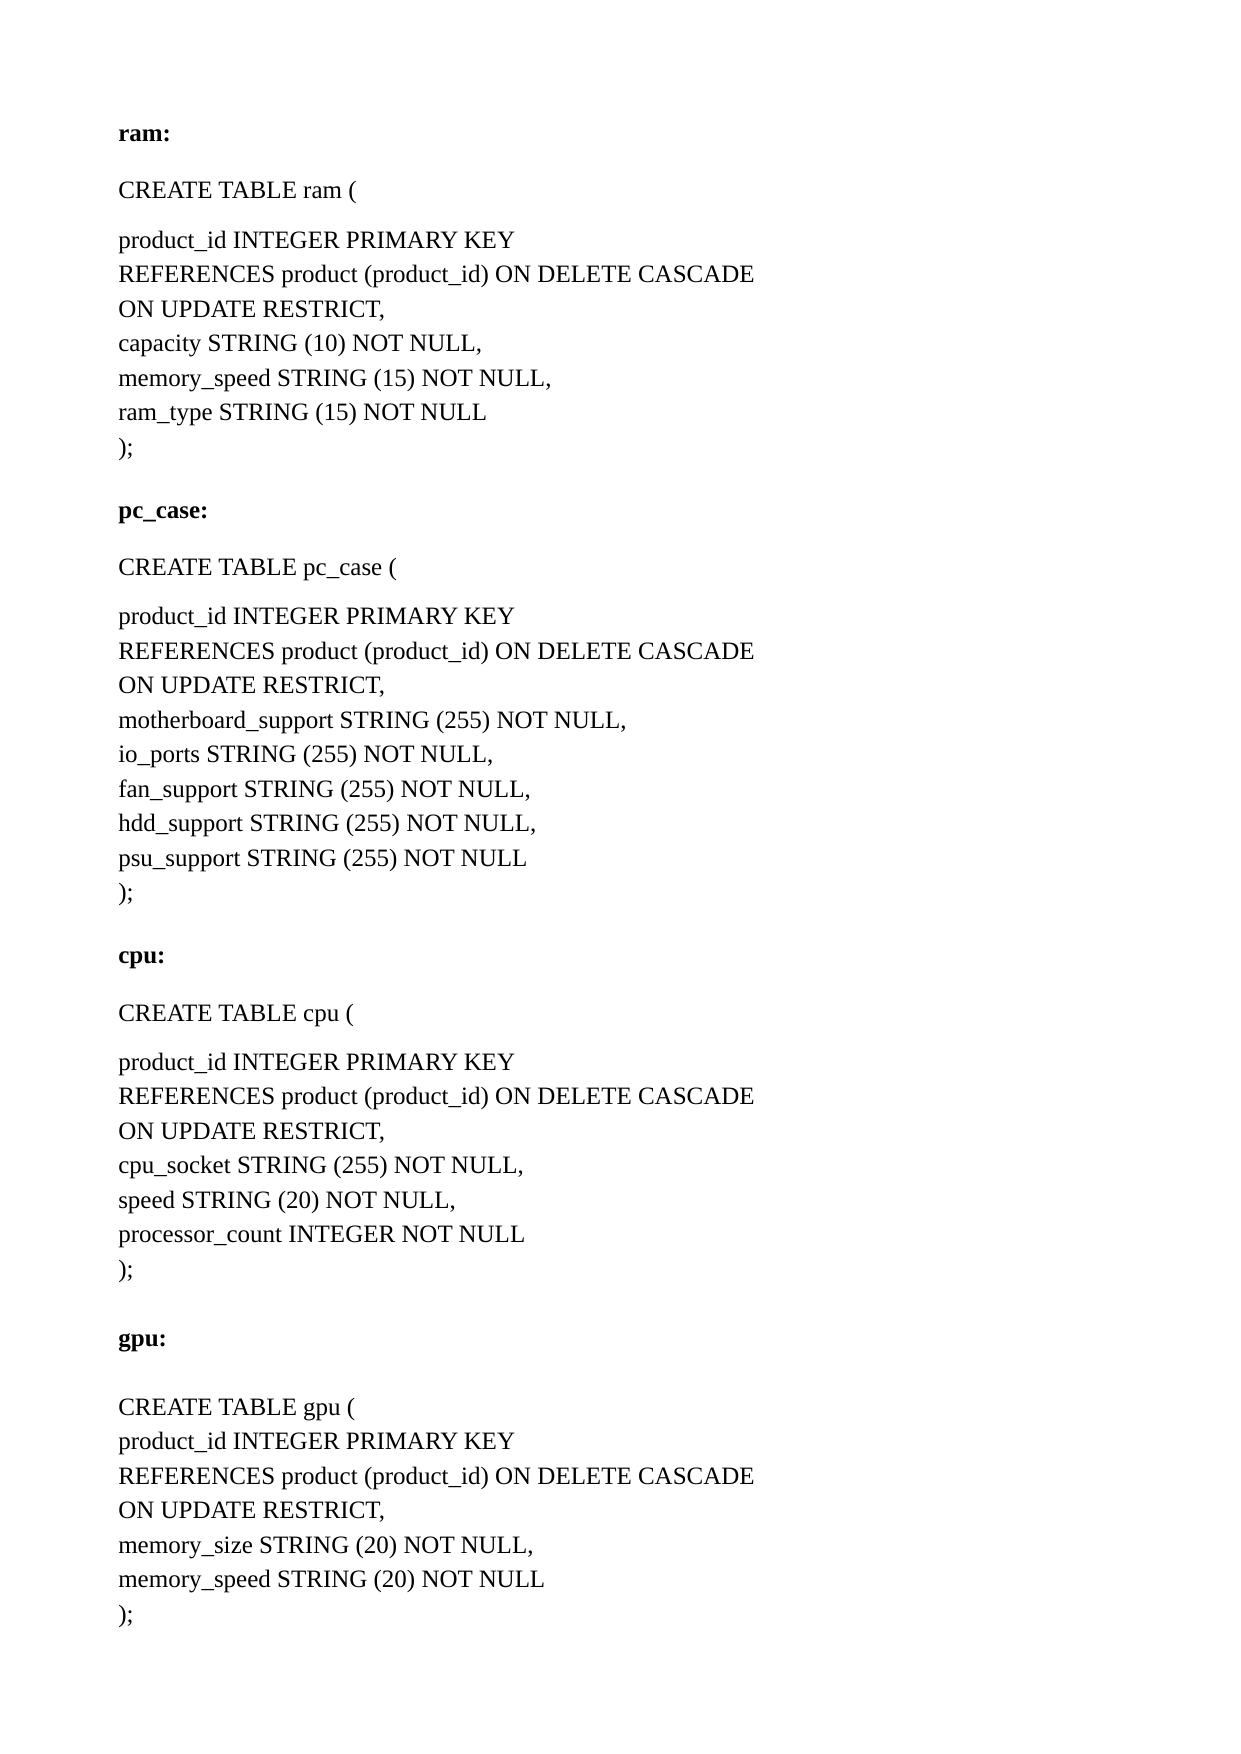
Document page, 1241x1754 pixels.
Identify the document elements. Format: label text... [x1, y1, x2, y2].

text ON UPDATE RESTRICT, [118, 1116, 1122, 1145]
text psu_support STRING (255) NOT NULL [118, 843, 1122, 871]
text memory_size STRING (20) NOT NULL, [118, 1530, 1122, 1558]
text capacity STRING (10) NOT NULL, [118, 328, 1122, 357]
text cpu: [118, 940, 1122, 969]
text ON UPDATE RESTRICT, [118, 670, 1122, 699]
text speed STRING (20) NOT NULL, [118, 1185, 1122, 1214]
text memory_speed STRING (20) NOT NULL [118, 1564, 1122, 1593]
text hdd_support STRING (255) NOT NULL, [118, 808, 1122, 837]
text ); [118, 432, 1122, 460]
text pc_case: [118, 495, 1122, 523]
text memory_speed STRING (15) NOT NULL, [118, 363, 1122, 391]
text REFERENCES product (product_id) ON DELETE CASCADE [118, 259, 1122, 288]
text ); [118, 1599, 1122, 1627]
text gpu: [118, 1323, 1122, 1352]
text cpu_socket STRING (255) NOT NULL, [118, 1150, 1122, 1179]
text ram: [118, 118, 1122, 147]
text REFERENCES product (product_id) ON DELETE CASCADE [118, 1081, 1122, 1110]
text motherboard_support STRING (255) NOT NULL, [118, 705, 1122, 733]
text fan_support STRING (255) NOT NULL, [118, 774, 1122, 802]
text ON UPDATE RESTRICT, [118, 1495, 1122, 1524]
text product_id INTEGER PRIMARY KEY [118, 225, 1122, 253]
text ram_type STRING (15) NOT NULL [118, 397, 1122, 426]
text ); [118, 877, 1122, 906]
text io_ports STRING (255) NOT NULL, [118, 739, 1122, 768]
text CREATE TABLE cpu ( [118, 998, 1122, 1027]
text REFERENCES product (product_id) ON DELETE CASCADE [118, 636, 1122, 664]
text CREATE TABLE pc_case ( [118, 552, 1122, 581]
text processor_count INTEGER NOT NULL [118, 1219, 1122, 1248]
text product_id INTEGER PRIMARY KEY [118, 1047, 1122, 1076]
text REFERENCES product (product_id) ON DELETE CASCADE [118, 1461, 1122, 1489]
text ON UPDATE RESTRICT, [118, 294, 1122, 322]
text product_id INTEGER PRIMARY KEY [118, 601, 1122, 630]
text CREATE TABLE ram ( [118, 176, 1122, 204]
text CREATE TABLE gpu ( [118, 1392, 1122, 1421]
text product_id INTEGER PRIMARY KEY [118, 1426, 1122, 1455]
text ); [118, 1254, 1122, 1283]
